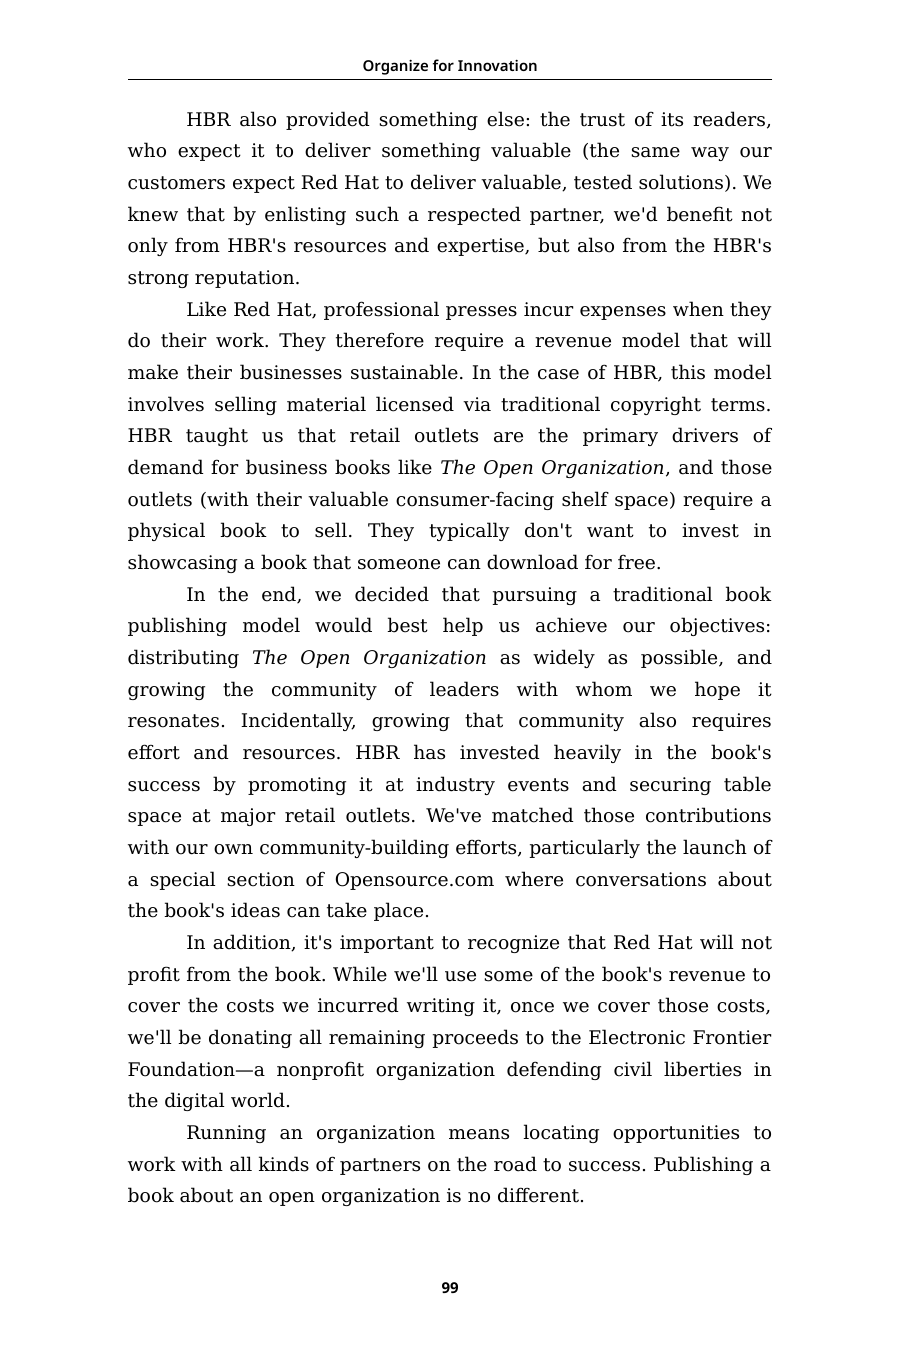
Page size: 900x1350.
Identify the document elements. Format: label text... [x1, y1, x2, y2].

text In addition, it's important to recognize that Red Hat will not profit from the book. While we'll use some of the book's revenue to cover the costs we incurred writing it, once we cover those costs, we'll be donating all remaining proceeds to the Electronic Frontier Foundation—a nonprofit organization defending civil liberties in the digital world. [127, 932, 772, 1112]
text Like Red Hat, professional presses incur expenses when they do their work. They therefore require a revenue model that will make their businesses sustainable. In the case of HBR, this model involves selling material licensed via traditional copyright terms. HBR taught us that retail outlets are the primary drivers of demand for business books like The Open Organization, and those outlets (with their valuable consumer-facing shelf space) require a physical book to sell. They typically don't want to invest in showcasing a book that someone can download for free. [127, 299, 772, 574]
text HBR also provided something else: the trust of its readers, who expect it to deliver something valuable (the same way our customers expect Red Hat to deliver valuable, tested solutions). We knew that by enlisting such a respected partner, we'd benefit not only from HBR's resources and expertise, but also from the HBR's strong reputation. [127, 109, 772, 289]
text In the end, we decided that pursuing a traditional book publishing model would best help us achieve our objectives: distributing The Open Organization as widely as possible, and growing the community of leaders with whom we hope it resonates. Incidentally, growing that community also requires effort and resources. HBR has invested heavily in the book's success by promoting it at industry events and securing table space at major retail outlets. We've matched those contributions with our own community-building efforts, particularly the launch of a special section of Opensource.com where conversations about the book's ideas can take place. [127, 584, 772, 922]
text Running an organization means locating opportunities to work with all kinds of partners on the road to success. Publishing a book about an open organization is no different. [127, 1122, 772, 1207]
